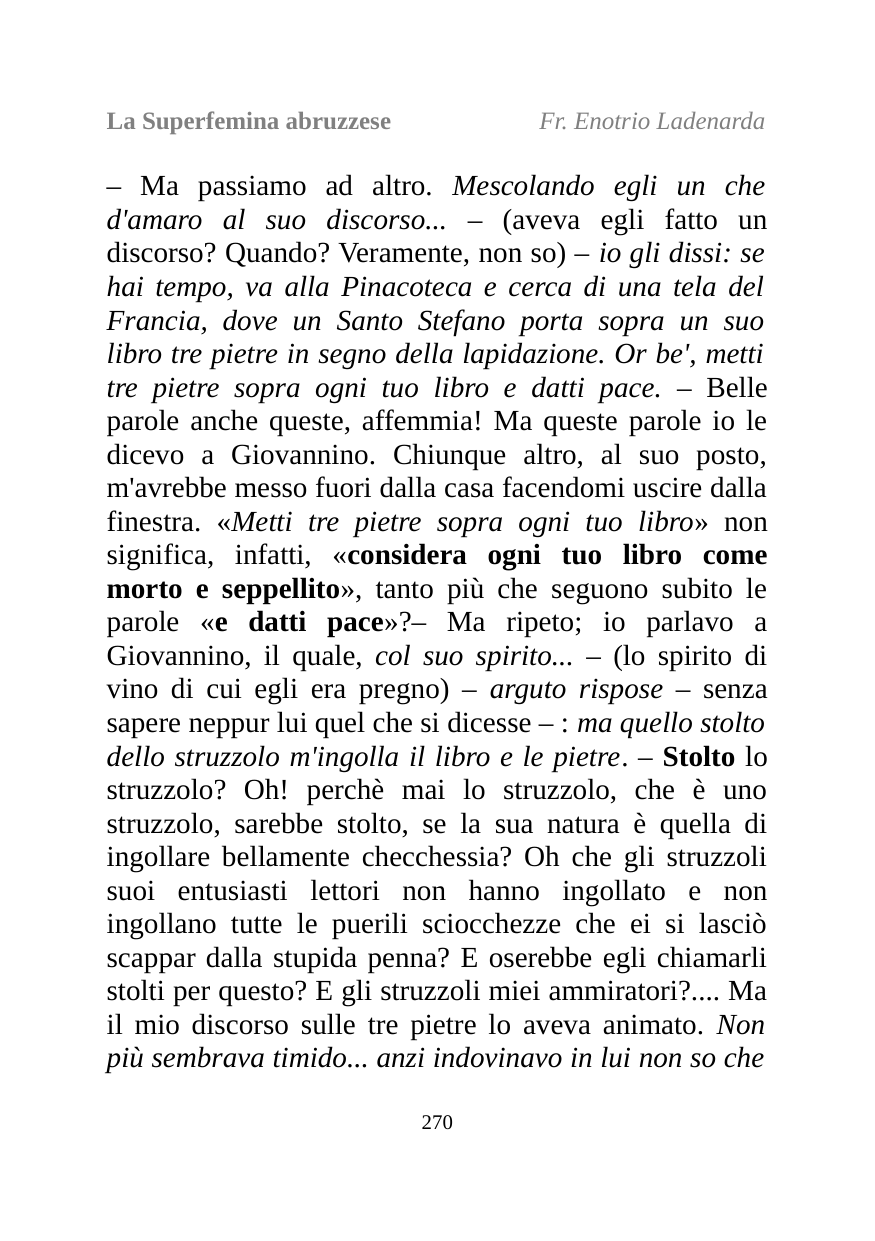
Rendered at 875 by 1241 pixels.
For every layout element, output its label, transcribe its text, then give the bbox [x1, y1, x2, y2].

text – Ma passiamo ad altro. Mescolando egli un che d'amaro al suo discorso... – (aveva egli fatto un discorso? Quando? Veramente, non so) – io gli dissi: se hai tempo, va alla Pinacoteca e cerca di una tela del Francia, dove un Santo Stefano porta sopra un suo libro tre pietre in segno della lapidazione. Or be', metti tre pietre sopra ogni tuo libro e datti pace. – Belle parole anche queste, affemmia! Ma queste parole io le dicevo a Giovannino. Chiunque altro, al suo posto, m'avrebbe messo fuori dalla casa facendomi uscire dalla finestra. «Metti tre pietre sopra ogni tuo libro» non significa, infatti, «considera ogni tuo libro come morto e seppellito», tanto più che seguono subito le parole «e datti pace»?– Ma ripeto; io parlavo a Giovannino, il quale, col suo spirito... – (lo spirito di vino di cui egli era pregno) – arguto rispose – senza sapere neppur lui quel che si dicesse – : ma quello stolto dello struzzolo m'ingolla il libro e le pietre. – Stolto lo struzzolo? Oh! perchè mai lo struzzolo, che è uno struzzolo, sarebbe stolto, se la sua natura è quella di ingollare bellamente checchessia? Oh che gli struzzoli suoi entusiasti lettori non hanno ingollato e non ingollano tutte le puerili sciocchezze che ei si lasciò scappar dalla stupida penna? E oserebbe egli chiamarli stolti per questo? E gli struzzoli miei ammiratori?.... Ma il mio discorso sulle tre pietre lo aveva animato. Non più sembrava timido... anzi indovinavo in lui non so che [106, 168, 768, 1074]
